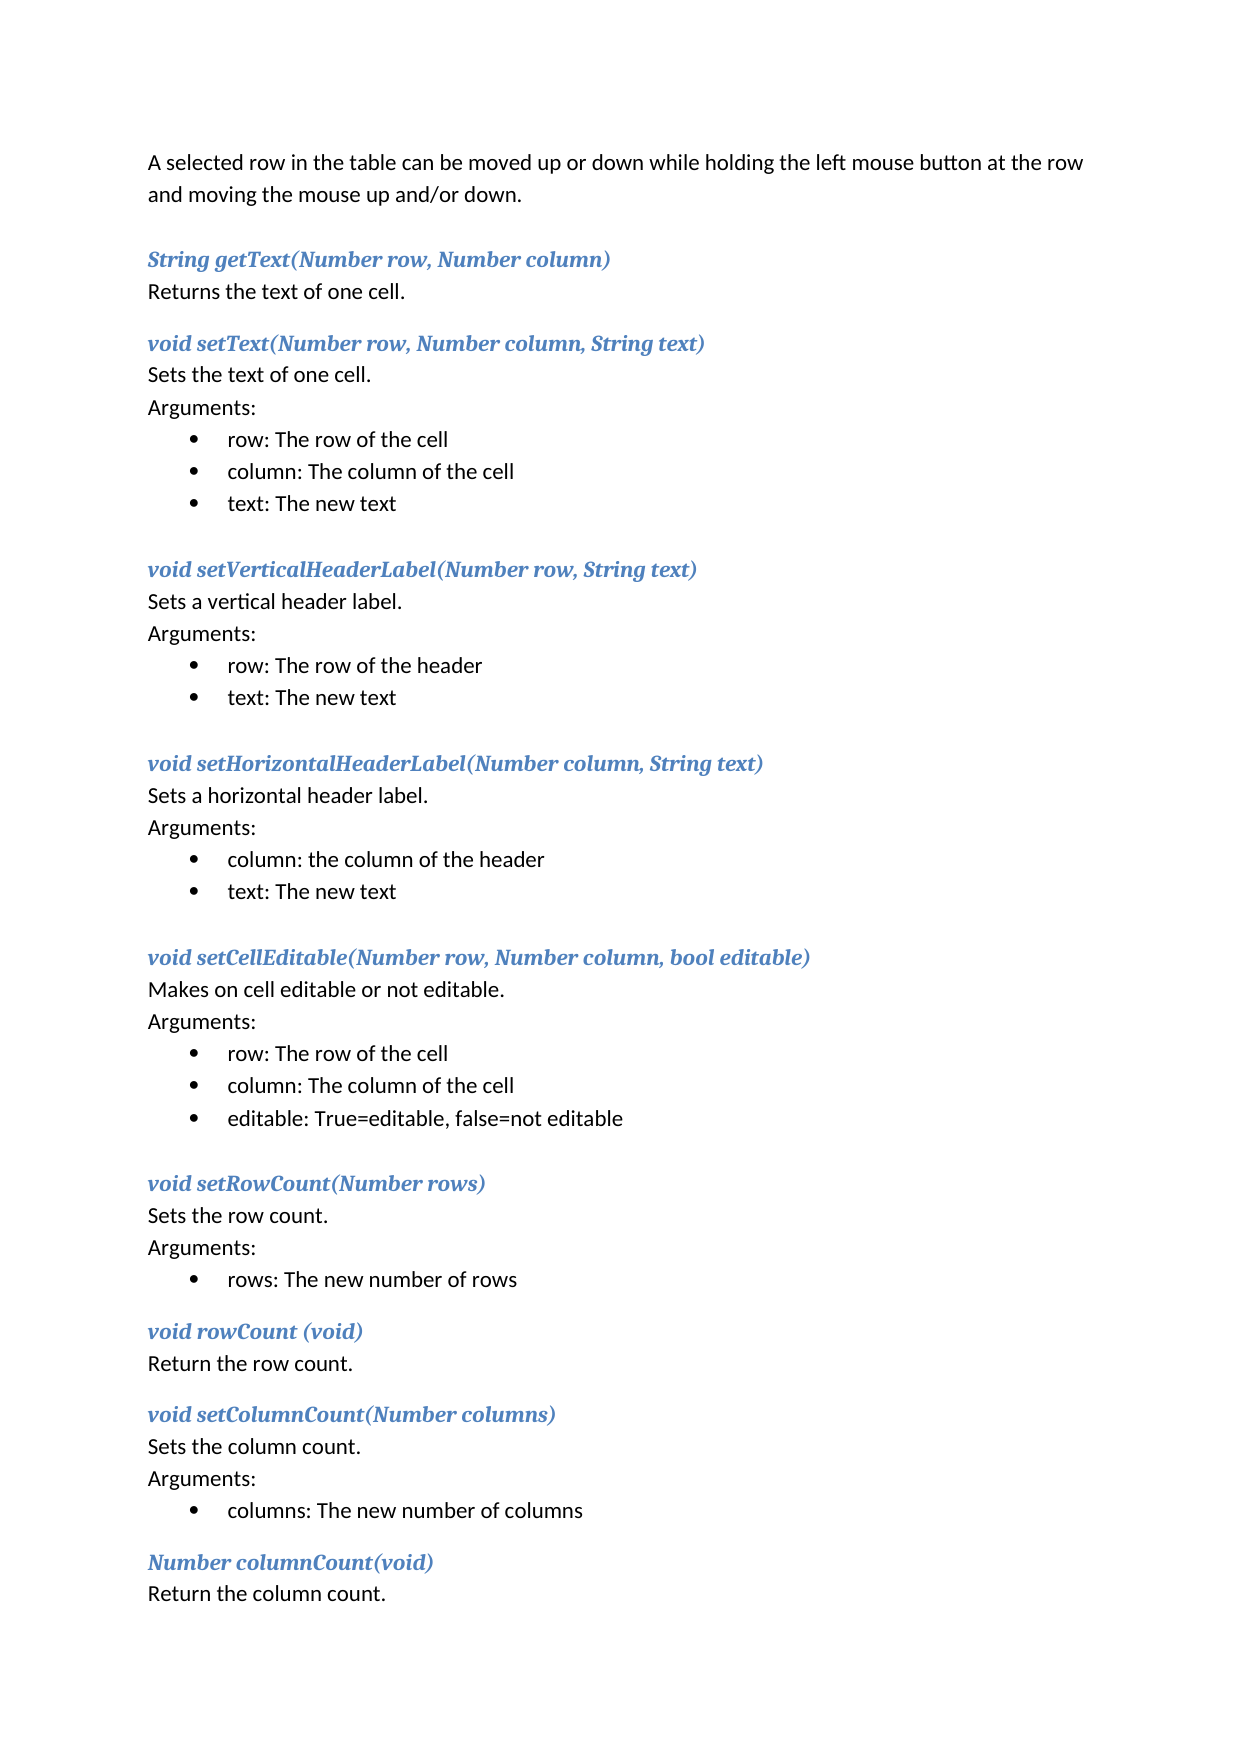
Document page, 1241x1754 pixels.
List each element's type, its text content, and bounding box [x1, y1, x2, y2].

list column: The column of the cell [190, 1071, 1093, 1099]
list text: The new text [190, 489, 1093, 517]
text Arguments: [148, 813, 1093, 841]
list column: the column of the header [190, 845, 1093, 873]
list text: The new text [190, 877, 1093, 905]
subtitle void setRowCount(Number rows) [148, 1171, 1093, 1197]
list row: The row of the cell [190, 1039, 1093, 1067]
list row: The row of the header [190, 651, 1093, 679]
subtitle void setVerticalHeaderLabel(Number row, String text) [148, 557, 1093, 583]
text Sets the row count. [148, 1201, 1093, 1229]
text Returns the text of one cell. [148, 277, 1093, 305]
list editable: True=editable, false=not editable [190, 1104, 1093, 1132]
list columns: The new number of columns [190, 1496, 1093, 1524]
subtitle void setText(Number row, Number column, String text) [148, 330, 1093, 357]
text Arguments: [148, 393, 1093, 421]
text Arguments: [148, 619, 1093, 647]
list text: The new text [190, 683, 1093, 711]
subtitle void setColumnCount(Number columns) [148, 1402, 1093, 1428]
subtitle void setHorizontalHeaderLabel(Number column, String text) [148, 751, 1093, 777]
text Arguments: [148, 1233, 1093, 1261]
text A selected row in the table can be moved up or down while holding the left mouse button at the row and moving the mouse up and/or down. [148, 148, 1093, 208]
text Sets the text of one cell. [148, 361, 1093, 388]
text Arguments: [148, 1007, 1093, 1035]
text Sets a vertical header label. [148, 587, 1093, 615]
subtitle String getText(Number row, Number column) [148, 247, 1093, 273]
subtitle void rowCount (void) [148, 1318, 1093, 1345]
subtitle void setCellEditable(Number row, Number column, bool editable) [148, 945, 1093, 971]
list row: The row of the cell [190, 425, 1093, 453]
text Sets a horizontal header label. [148, 781, 1093, 809]
subtitle Number columnCount(void) [148, 1549, 1093, 1576]
list rows: The new number of rows [190, 1266, 1093, 1293]
text Return the column count. [148, 1579, 1093, 1608]
text Arguments: [148, 1464, 1093, 1492]
list column: The column of the cell [190, 457, 1093, 485]
text Sets the column count. [148, 1432, 1093, 1460]
text Return the row count. [148, 1349, 1093, 1377]
text Makes on cell editable or not editable. [148, 975, 1093, 1003]
